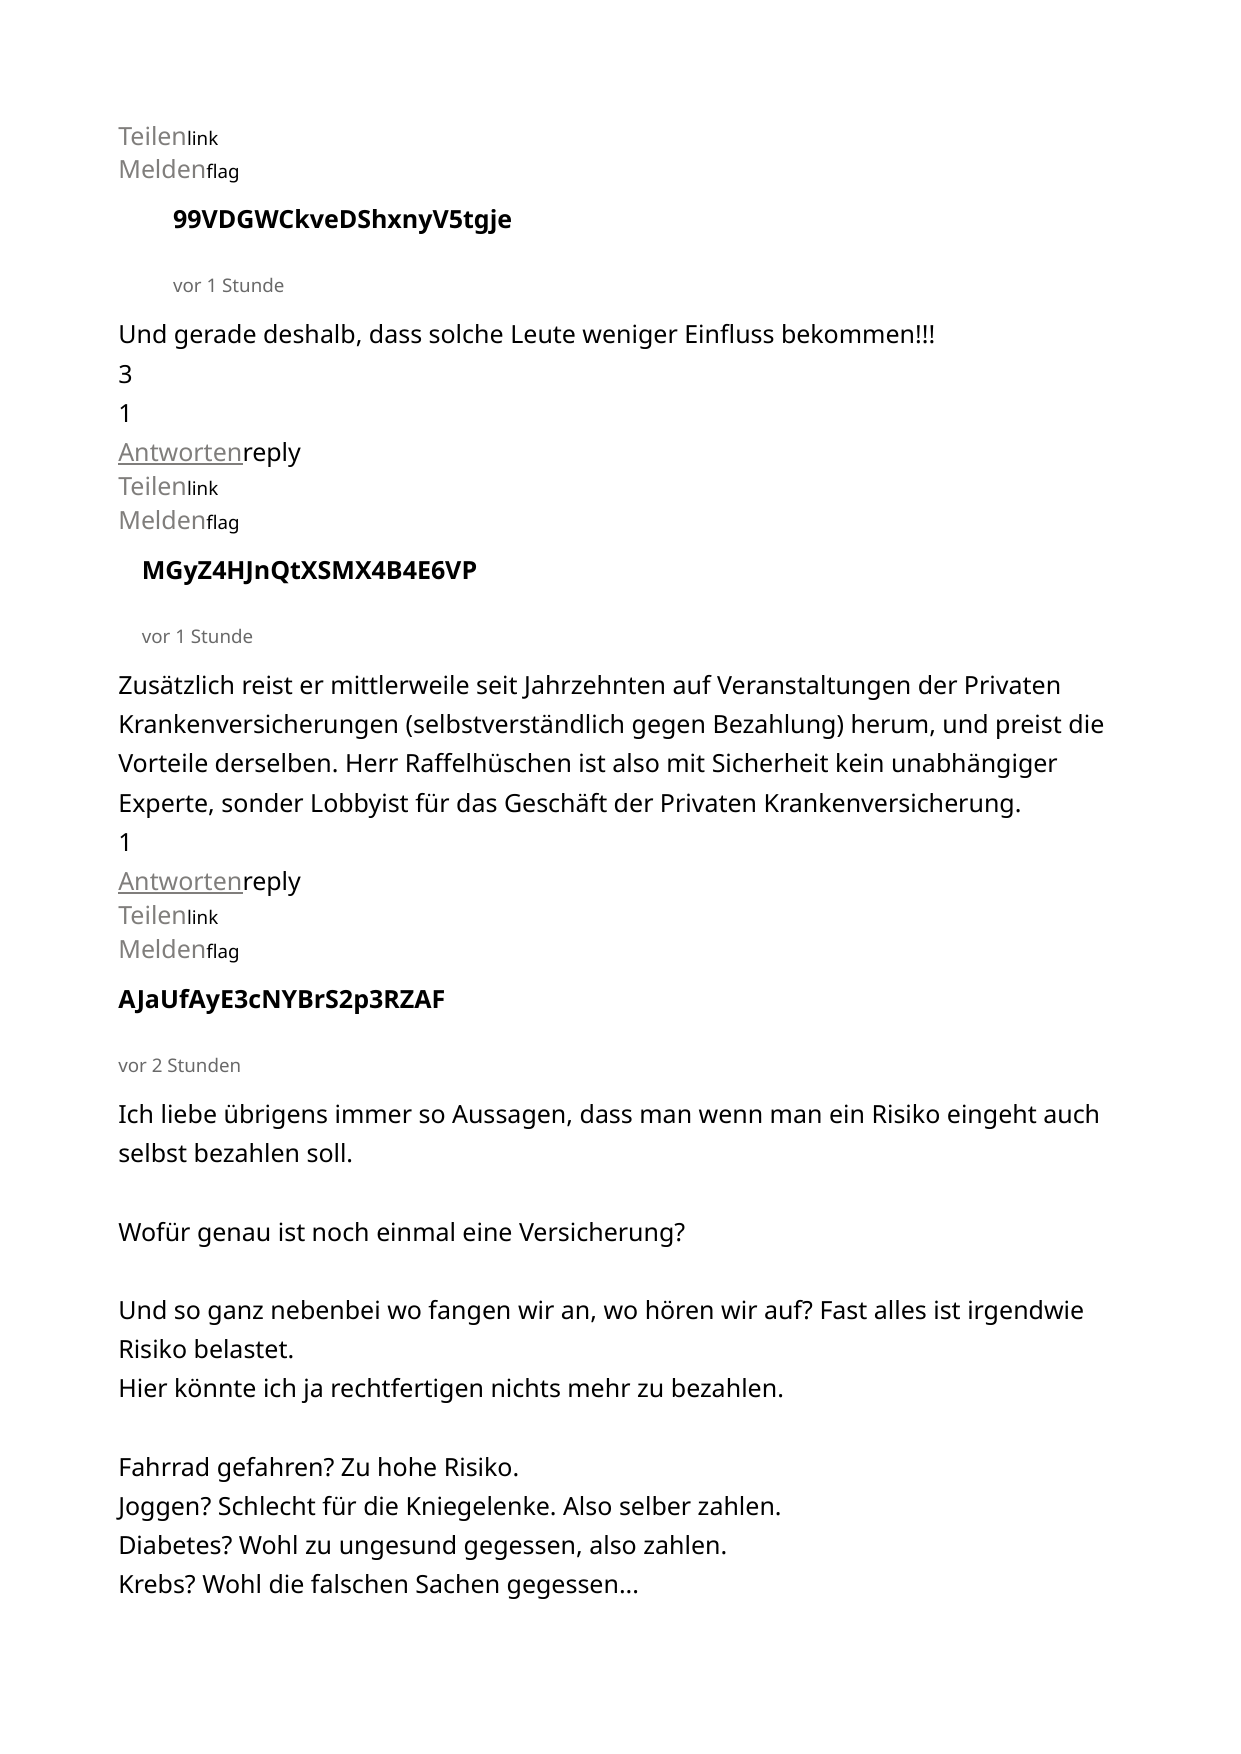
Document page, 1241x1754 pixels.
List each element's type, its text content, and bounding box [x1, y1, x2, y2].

text Antwortenreply [118, 864, 1122, 898]
text Teilenlink [118, 469, 1122, 503]
text 1 [118, 824, 1122, 858]
text Zusätzlich reist er mittlerweile seit Jahrzehnten auf Veranstaltungen der Privaten Krankenversicherungen (selbstverständlich gegen Bezahlung) herum, und preist die Vorteile derselben. Herr Raffelhüschen ist also mit Sicherheit kein unabhängiger Experte, sonder Lobbyist für das Geschäft der Privaten Krankenversicherung. [118, 668, 1122, 819]
text Meldenflag [118, 932, 1122, 966]
text 3 [118, 356, 1122, 390]
text Ich liebe übrigens immer so Aussagen, dass man wenn man ein Risiko eingeht auch selbst bezahlen soll. Wofür genau ist noch einmal eine Versicherung? Und so ganz nebenbei wo fangen wir an, wo hören wir auf? Fast alles ist irgendwie Risiko belastet. Hier könnte ich ja rechtfertigen nichts mehr zu bezahlen. Fahrrad gefahren? Zu hohe Risiko. Joggen? Schlecht für die Kniegelenke. Also selber zahlen. Diabetes? Wohl zu ungesund gegessen, also zahlen. Krebs? Wohl die falschen Sachen gegessen... [118, 1097, 1122, 1601]
text MGyZ4HJnQtXSMX4B4E6VP [142, 552, 1114, 587]
text Meldenflag [118, 152, 1122, 186]
text Teilenlink [118, 898, 1122, 932]
text 99VDGWCkveDShxnyV5tgje [173, 202, 1114, 236]
text Meldenflag [118, 503, 1122, 537]
text 1 [118, 396, 1122, 429]
text vor 2 Stunden [118, 1052, 1117, 1077]
text Teilenlink [118, 118, 1122, 152]
text Antwortenreply [118, 435, 1122, 469]
text Und gerade deshalb, dass solche Leute weniger Einfluss bekommen!!! [118, 317, 1122, 351]
text vor 1 Stunde [142, 623, 1117, 648]
text vor 1 Stunde [173, 272, 1117, 298]
text AJaUfAyE3cNYBrS2p3RZAF [118, 981, 1114, 1016]
